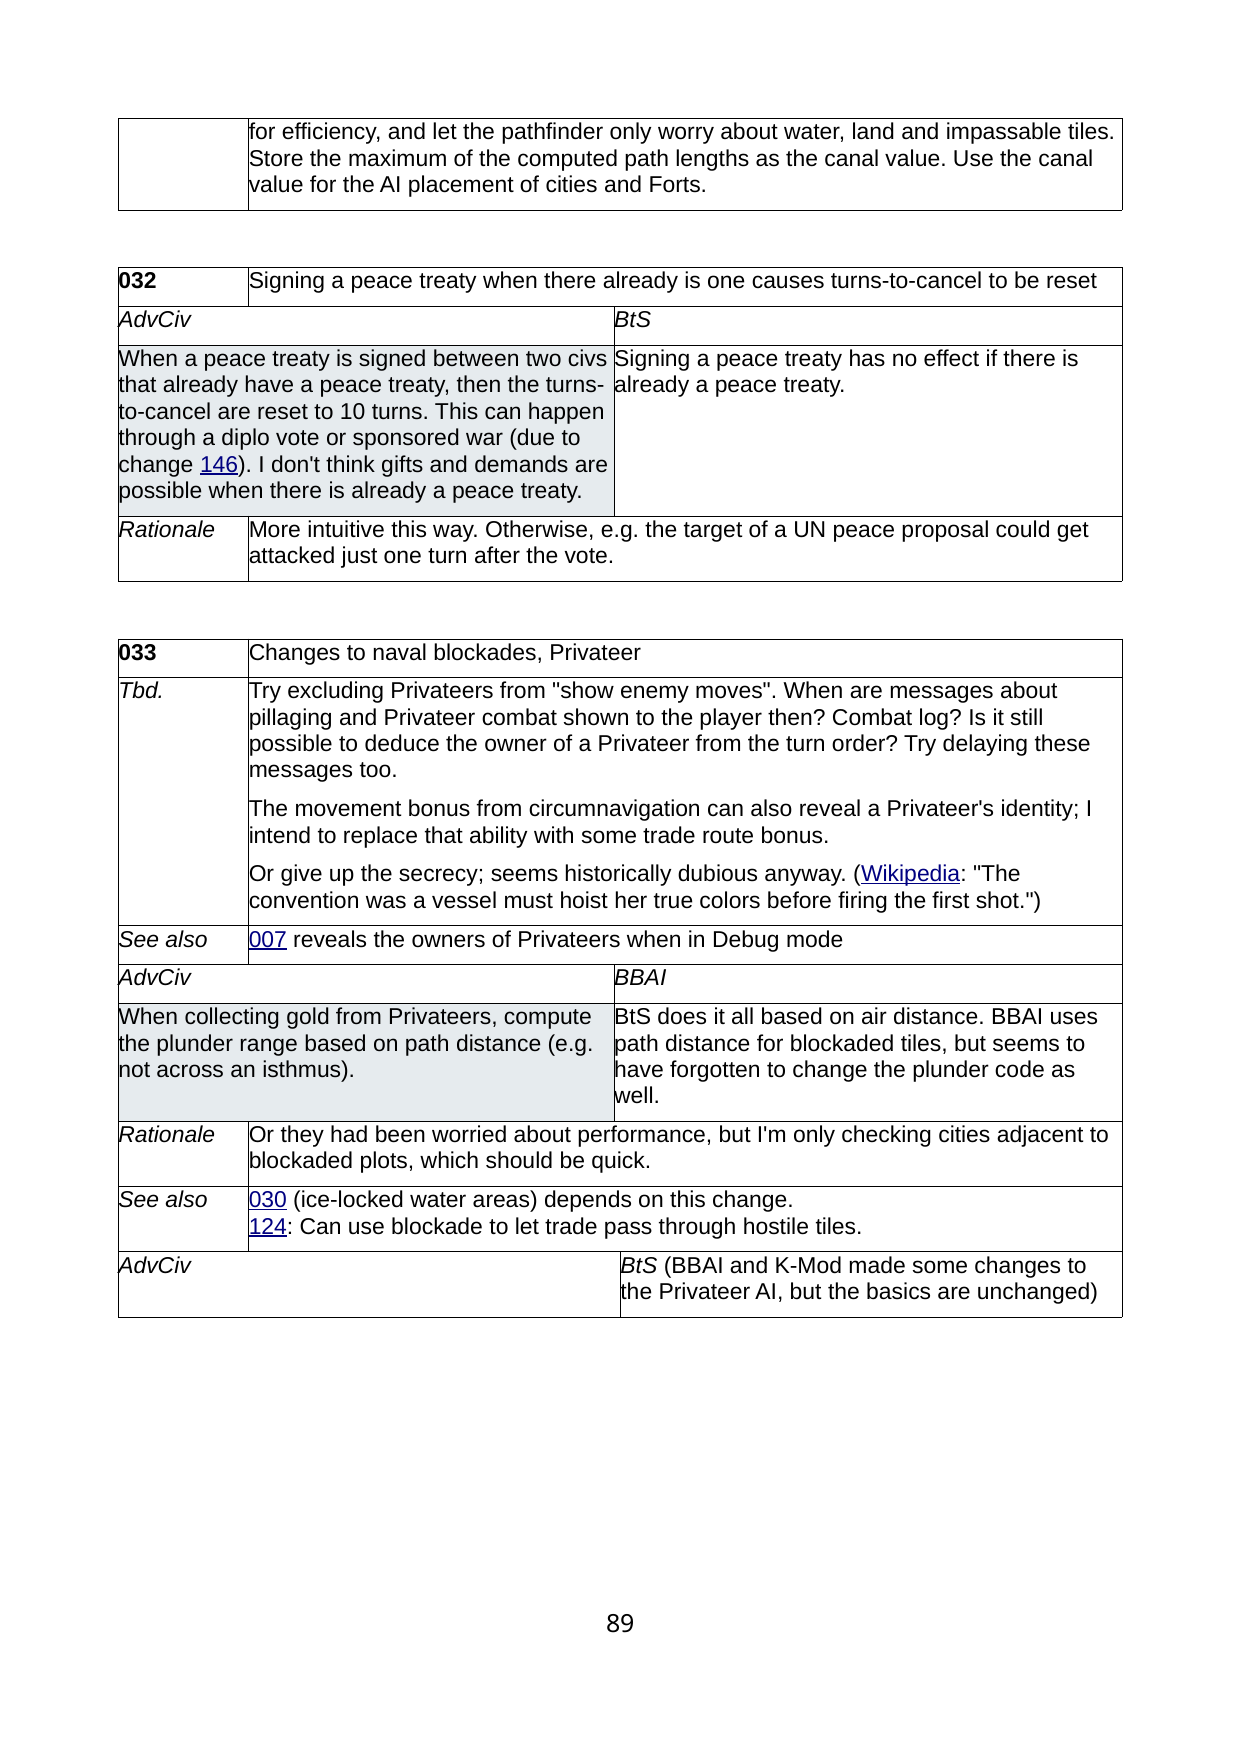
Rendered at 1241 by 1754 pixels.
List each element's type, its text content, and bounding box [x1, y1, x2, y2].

table_cell Try excluding Privateers from "show enemy moves". When are messages about pillaging and Privateer combat shown to the player then? Combat log? Is it still possible to deduce the owner of a Privateer from the turn order? Try delaying these messages too. The movement bonus from circumnavigation can also reveal a Privateer's identity; I intend to replace that ability with some trade route bonus. Or give up the secrecy; seems historically dubious anyway. (Wikipedia: "The convention was a vessel must hoist her true colors before firing the first shot.") [249, 678, 1122, 925]
table_cell 007 reveals the owners of Privateers when in Debug mode [249, 926, 1122, 964]
table_cell More intuitive this way. Otherwise, e.g. the target of a UN peace proposal could get attacked just one turn after the vote. [249, 517, 1122, 581]
table_header Signing a peace treaty when there already is one causes turns-to-cancel to be reset [249, 268, 1122, 306]
table_cell BBAI [615, 965, 1122, 1003]
table_cell BtS [615, 307, 1122, 345]
table_cell See also [119, 1187, 248, 1251]
table_header Changes to naval blockades, Privateer [249, 640, 1122, 677]
table_cell See also [119, 926, 248, 964]
table_cell [119, 119, 248, 210]
table_cell Rationale [119, 1122, 248, 1186]
table_cell AdvCiv [119, 965, 614, 1003]
table_cell AdvCiv [119, 307, 614, 345]
table_cell 030 (ice-locked water areas) depends on this change. 124: Can use blockade to let trade pass through hostile tiles. [249, 1187, 1122, 1251]
table_header 033 [119, 640, 248, 677]
table_cell When a peace treaty is signed between two civs that already have a peace treaty, then the turns-to-cancel are reset to 10 turns. This can happen through a diplo vote or sponsored war (due to change 146). I don't think gifts and demands are possible when there is already a peace treaty. [119, 346, 614, 516]
table_cell Rationale [119, 517, 248, 581]
table_cell Signing a peace treaty has no effect if there is already a peace treaty. [615, 346, 1122, 516]
table_header 032 [119, 268, 248, 306]
table_cell Tbd. [119, 678, 248, 925]
table_cell BtS (BBAI and K-Mod made some changes to the Privateer AI, but the basics are unchanged) [621, 1252, 1122, 1317]
table_cell AdvCiv [119, 1252, 620, 1317]
table_cell BtS does it all based on air distance. BBAI uses path distance for blockaded tiles, but seems to have forgotten to change the plunder code as well. [615, 1004, 1122, 1121]
table_cell Or they had been worried about performance, but I'm only checking cities adjacent to blockaded plots, which should be quick. [249, 1122, 1122, 1186]
table_cell When collecting gold from Privateers, compute the plunder range based on path distance (e.g. not across an isthmus). [119, 1004, 614, 1121]
table_cell for efficiency, and let the pathfinder only worry about water, land and impassable tiles. Store the maximum of the computed path lengths as the canal value. Use the canal value for the AI placement of cities and Forts. [249, 119, 1122, 210]
